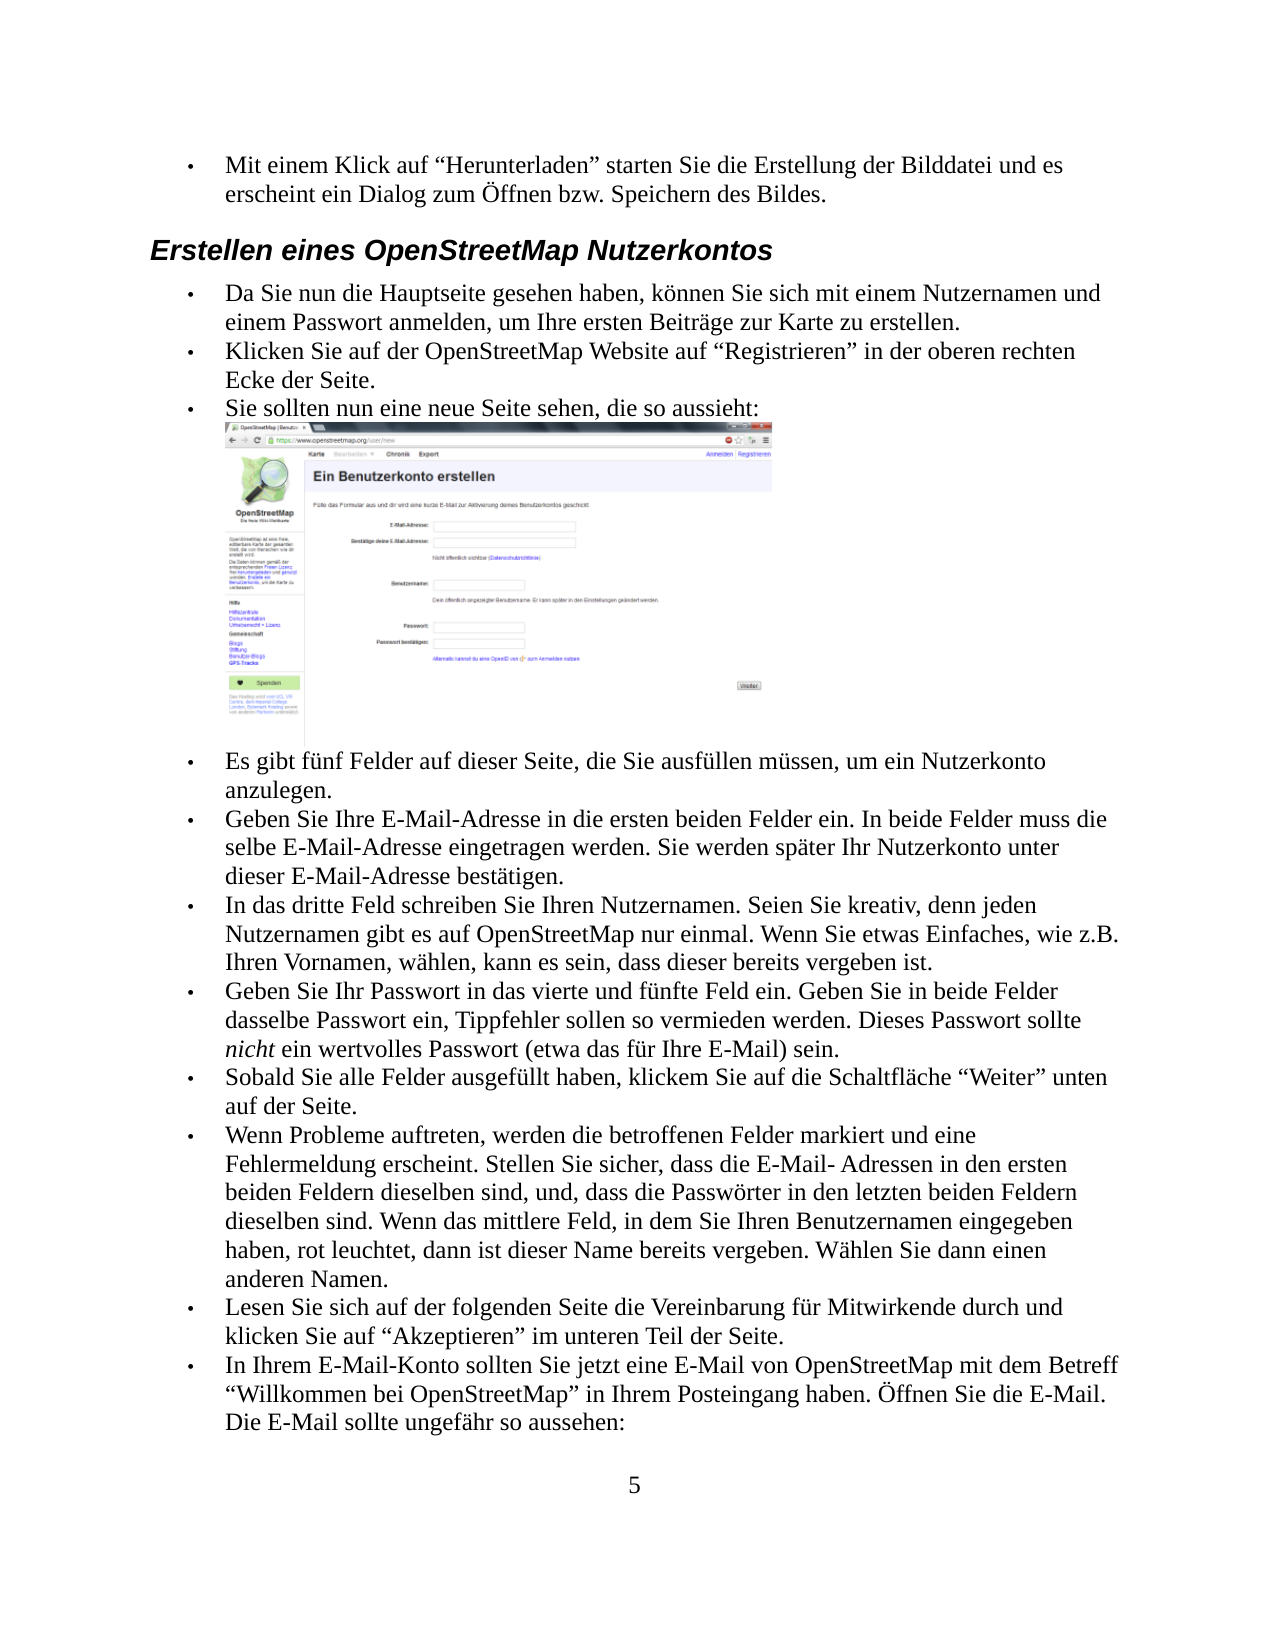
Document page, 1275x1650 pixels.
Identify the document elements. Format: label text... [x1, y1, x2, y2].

list In Ihrem E-Mail-Konto sollten Sie jetzt eine E-Mail von OpenStreetMap mit dem Betreff “Willkommen bei OpenStreetMap” in Ihrem Posteingang haben. Öffnen Sie die E-Mail. Die E-Mail sollte ungefähr so aussehen: [187, 1350, 1125, 1436]
list Klicken Sie auf der OpenStreetMap Website auf “Registrieren” in der oberen rechten Ecke der Seite. [187, 336, 1125, 393]
list In das dritte Feld schreiben Sie Ihren Nutzernamen. Seien Sie kreativ, denn jeden Nutzernamen gibt es auf OpenStreetMap nur einmal. Wenn Sie etwas Einfaches, wie z.B. Ihren Vornamen, wählen, kann es sein, dass dieser bereits vergeben ist. [187, 890, 1125, 976]
list Da Sie nun die Hauptseite gesehen haben, können Sie sich mit einem Nutzernamen und einem Passwort anmelden, um Ihre ersten Beiträge zur Karte zu erstellen. [187, 278, 1125, 336]
list Sobald Sie alle Felder ausgefüllt haben, klickem Sie auf die Schaltfläche “Weiter” unten auf der Seite. [187, 1062, 1125, 1120]
list Geben Sie Ihr Passwort in das vierte und fünfte Feld ein. Geben Sie in beide Felder dasselbe Passwort ein, Tippfehler sollen so vermieden werden. Dieses Passwort sollte nicht ein wertvolles Passwort (etwa das für Ihre E-Mail) sein. [187, 976, 1125, 1062]
subtitle Erstellen eines OpenStreetMap Nutzerkontos [150, 232, 1125, 266]
list Wenn Probleme auftreten, werden die betroffenen Felder markiert und eine Fehlermeldung erscheint. Stellen Sie sicher, dass die E-Mail- Adressen in den ersten beiden Feldern dieselben sind, und, dass die Passwörter in den letzten beiden Feldern dieselben sind. Wenn das mittlere Feld, in dem Sie Ihren Benutzernamen eingegeben haben, rot leuchtet, dann ist dieser Name bereits vergeben. Wählen Sie dann einen anderen Namen. [187, 1120, 1125, 1292]
list Geben Sie Ihre E-Mail-Adresse in die ersten beiden Felder ein. In beide Felder muss die selbe E-Mail-Adresse eingetragen werden. Sie werden später Ihr Nutzerkonto unter dieser E-Mail-Adresse bestätigen. [187, 804, 1125, 890]
list Mit einem Klick auf “Herunterladen” starten Sie die Erstellung der Bilddatei und es erscheint ein Dialog zum Öffnen bzw. Speichern des Bildes. [187, 150, 1125, 207]
list Es gibt fünf Felder auf dieser Seite, die Sie ausfüllen müssen, um ein Nutzerkonto anzulegen. [187, 746, 1125, 804]
list Sie sollten nun eine neue Seite sehen, die so aussieht: [187, 393, 1125, 422]
list Lesen Sie sich auf der folgenden Seite die Vereinbarung für Mitwirkende durch und klicken Sie auf “Akzeptieren” im unteren Teil der Seite. [187, 1292, 1125, 1350]
picture [225, 422, 773, 747]
